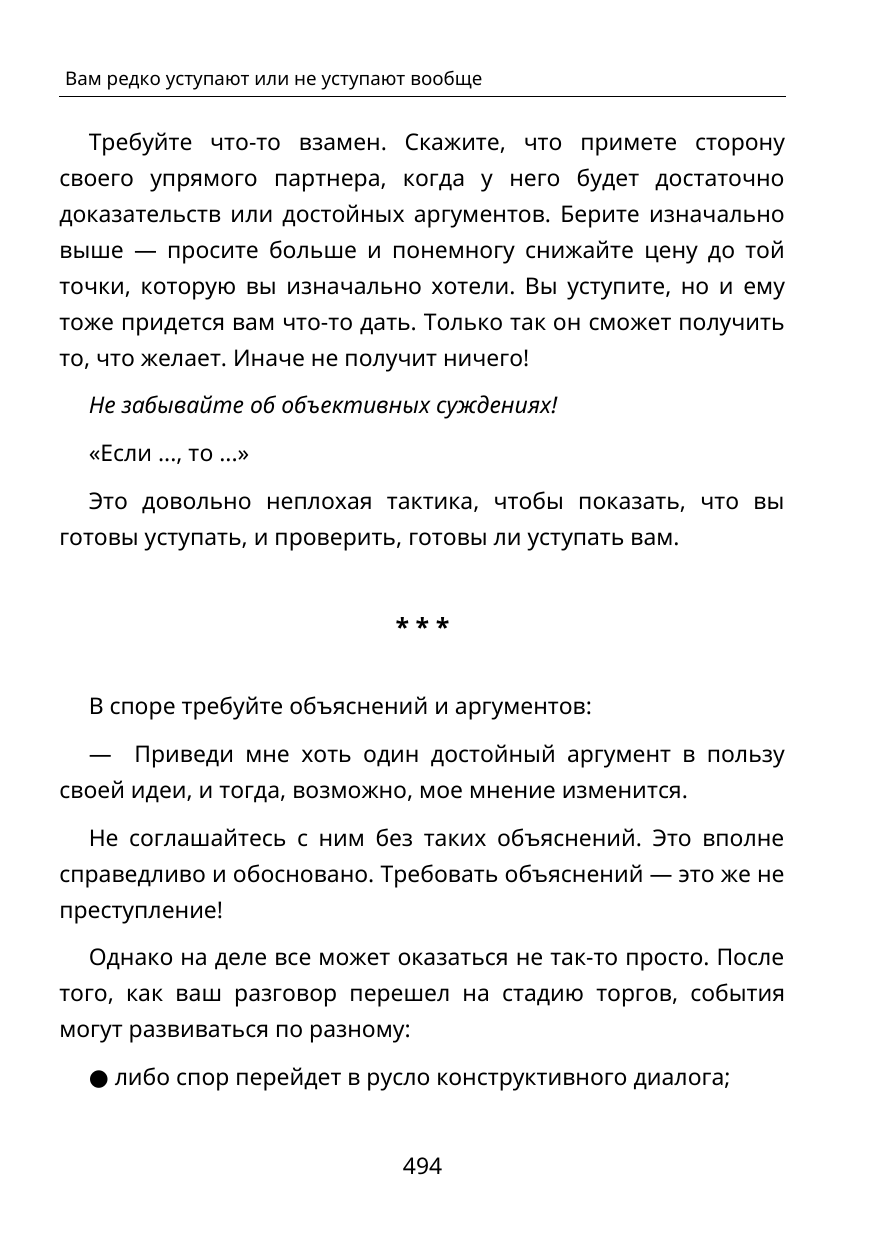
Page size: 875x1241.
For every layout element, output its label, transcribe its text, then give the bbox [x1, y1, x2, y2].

text Не забывайте об объективных суждениях! [59, 389, 786, 421]
text Не соглашайтесь с ним без таких объяснений. Это вполне справедливо и обосновано. Требовать объяснений — это же не преступление! [59, 822, 786, 925]
text В споре требуйте объяснений и аргументов: [59, 690, 786, 722]
text «Если ..., то ...» [59, 437, 786, 468]
list Приведи мне хоть один достойный аргумент в пользу своей идеи, и тогда, возможно, мое мнение изменится. [59, 738, 786, 805]
text Требуйте что-то взамен. Скажите, что примете сторону своего упрямого партнера, когда у него будет достаточно доказательств или достойных аргументов. Берите изначально выше — просите больше и понемногу снижайте цену до той точки, которую вы изначально хотели. Вы уступите, но и ему тоже придется вам что-то дать. Только так он сможет получить то, что желает. Иначе не получит ничего! [59, 126, 786, 373]
text Это довольно неплохая тактика, чтобы показать, что вы готовы уступать, и проверить, готовы ли уступать вам. [59, 485, 786, 552]
list либо спор перейдет в русло конструктивного диалога; [88, 1061, 786, 1092]
text Однако на деле все может оказаться не так-то просто. После того, как ваш разговор перешел на стадию торгов, события могут развиваться по разному: [59, 941, 786, 1044]
subtitle * * * [59, 610, 786, 644]
